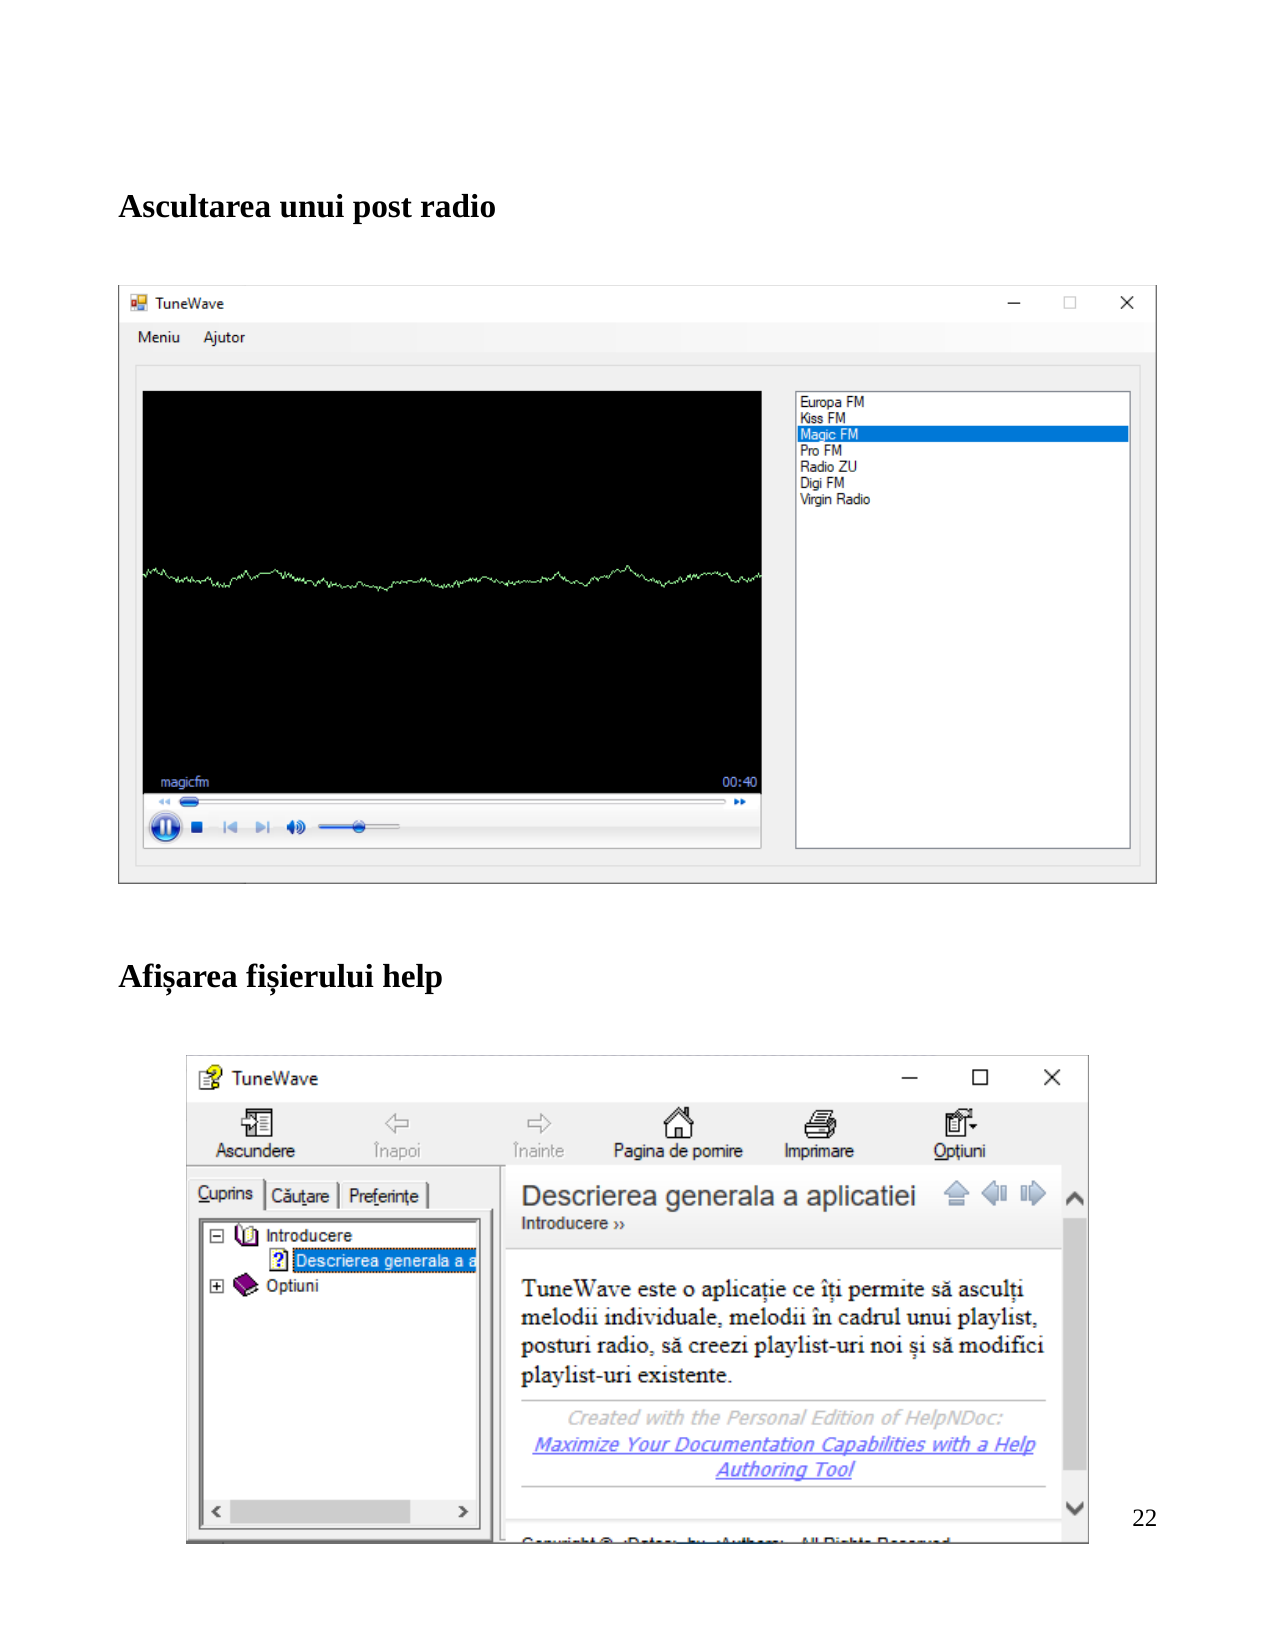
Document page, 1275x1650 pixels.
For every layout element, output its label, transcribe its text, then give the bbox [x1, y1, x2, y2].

picture [186, 1055, 1089, 1544]
picture [118, 285, 1157, 884]
subtitle Ascultarea unui post radio [118, 187, 1157, 225]
subtitle Afișarea fișierului help [118, 957, 1157, 995]
